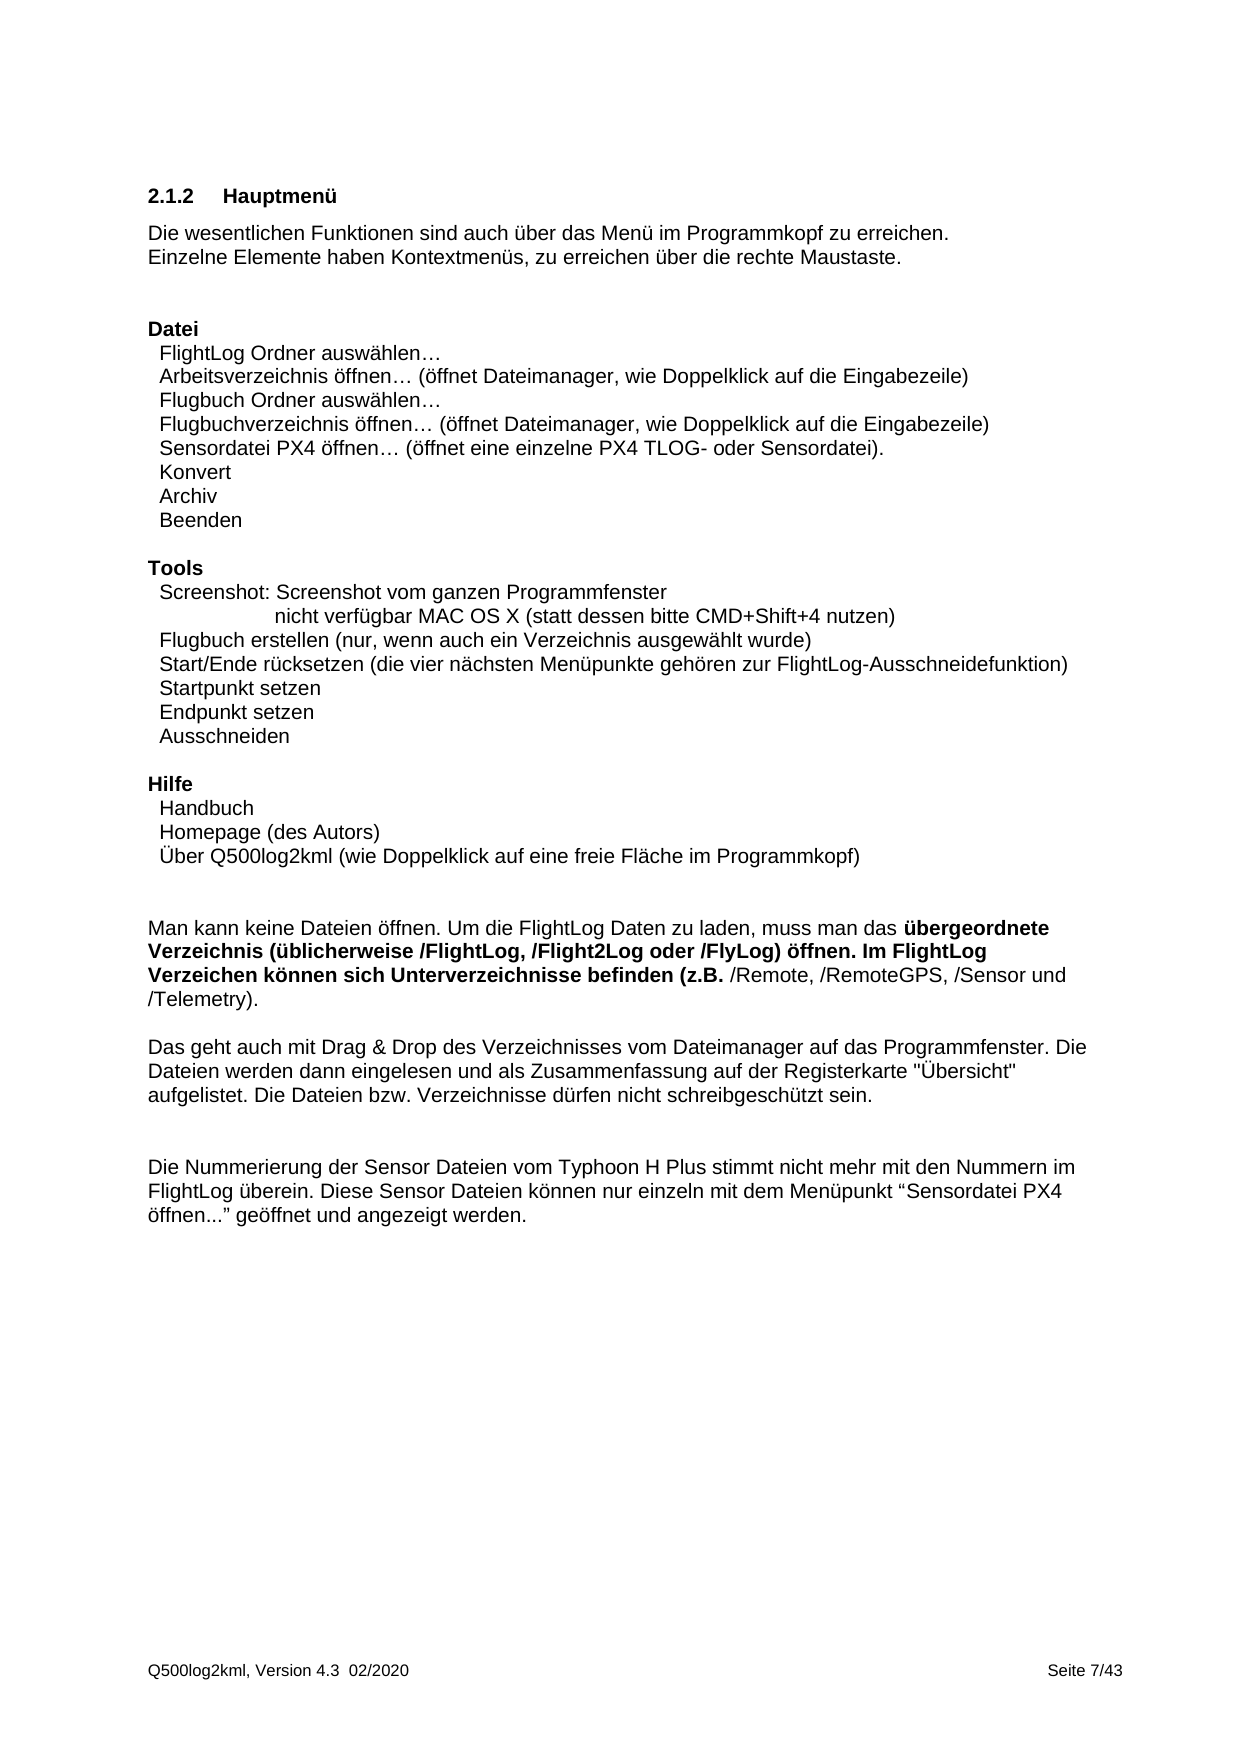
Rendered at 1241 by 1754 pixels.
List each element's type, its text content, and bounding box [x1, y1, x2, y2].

text Beenden [148, 508, 1093, 532]
text Tools [148, 556, 1093, 580]
text Homepage (des Autors) [148, 819, 1093, 843]
text Konvert [148, 460, 1093, 484]
text Die Nummerierung der Sensor Dateien vom Typhoon H Plus stimmt nicht mehr mit den Nummern im FlightLog überein. Diese Sensor Dateien können nur einzeln mit dem Menüpunkt “Sensordatei PX4 öffnen...” geöffnet und angezeigt werden. [148, 1155, 1093, 1227]
text Man kann keine Dateien öffnen. Um die FlightLog Daten zu laden, muss man das übergeordnete Verzeichnis (üblicherweise /FlightLog, /Flight2Log oder /FlyLog) öffnen. Im FlightLog Verzeichen können sich Unterverzeichnisse befinden (z.B. /Remote, /RemoteGPS, /Sensor und /Telemetry). [148, 915, 1093, 1011]
text Das geht auch mit Drag & Drop des Verzeichnisses vom Dateimanager auf das Programmfenster. Die Dateien werden dann eingelesen und als Zusammenfassung auf der Registerkarte "Übersicht" aufgelistet. Die Dateien bzw. Verzeichnisse dürfen nicht schreibgeschützt sein. [148, 1035, 1093, 1107]
text Flugbuchverzeichnis öffnen… (öffnet Dateimanager, wie Doppelklick auf die Eingabezeile) [148, 412, 1093, 436]
text Über Q500log2kml (wie Doppelklick auf eine freie Fläche im Programmkopf) [148, 843, 1093, 867]
text Handbuch [148, 796, 1093, 819]
text Hilfe [148, 772, 1093, 796]
text Arbeitsverzeichnis öffnen… (öffnet Dateimanager, wie Doppelklick auf die Eingabezeile) [148, 364, 1093, 388]
text Datei [148, 316, 1093, 340]
subtitle Hauptmenü [148, 184, 1093, 208]
text Sensordatei PX4 öffnen… (öffnet eine einzelne PX4 TLOG- oder Sensordatei). [148, 436, 1093, 460]
text Endpunkt setzen [148, 700, 1093, 724]
text Archiv [148, 484, 1093, 508]
text Screenshot: Screenshot vom ganzen Programmfenster nicht verfügbar MAC OS X (statt dessen bitte CMD+Shift+4 nutzen) [148, 580, 1093, 628]
text Startpunkt setzen [148, 676, 1093, 700]
text Ausschneiden [148, 724, 1093, 748]
text Start/Ende rücksetzen (die vier nächsten Menüpunkte gehören zur FlightLog-Ausschneidefunktion) [148, 652, 1093, 676]
text Die wesentlichen Funktionen sind auch über das Menü im Programmkopf zu erreichen. [148, 221, 1093, 244]
text Einzelne Elemente haben Kontextmenüs, zu erreichen über die rechte Maustaste. [148, 244, 1093, 268]
text Flugbuch Ordner auswählen… [148, 388, 1093, 412]
text Flugbuch erstellen (nur, wenn auch ein Verzeichnis ausgewählt wurde) [148, 628, 1093, 652]
text FlightLog Ordner auswählen… [148, 340, 1093, 364]
